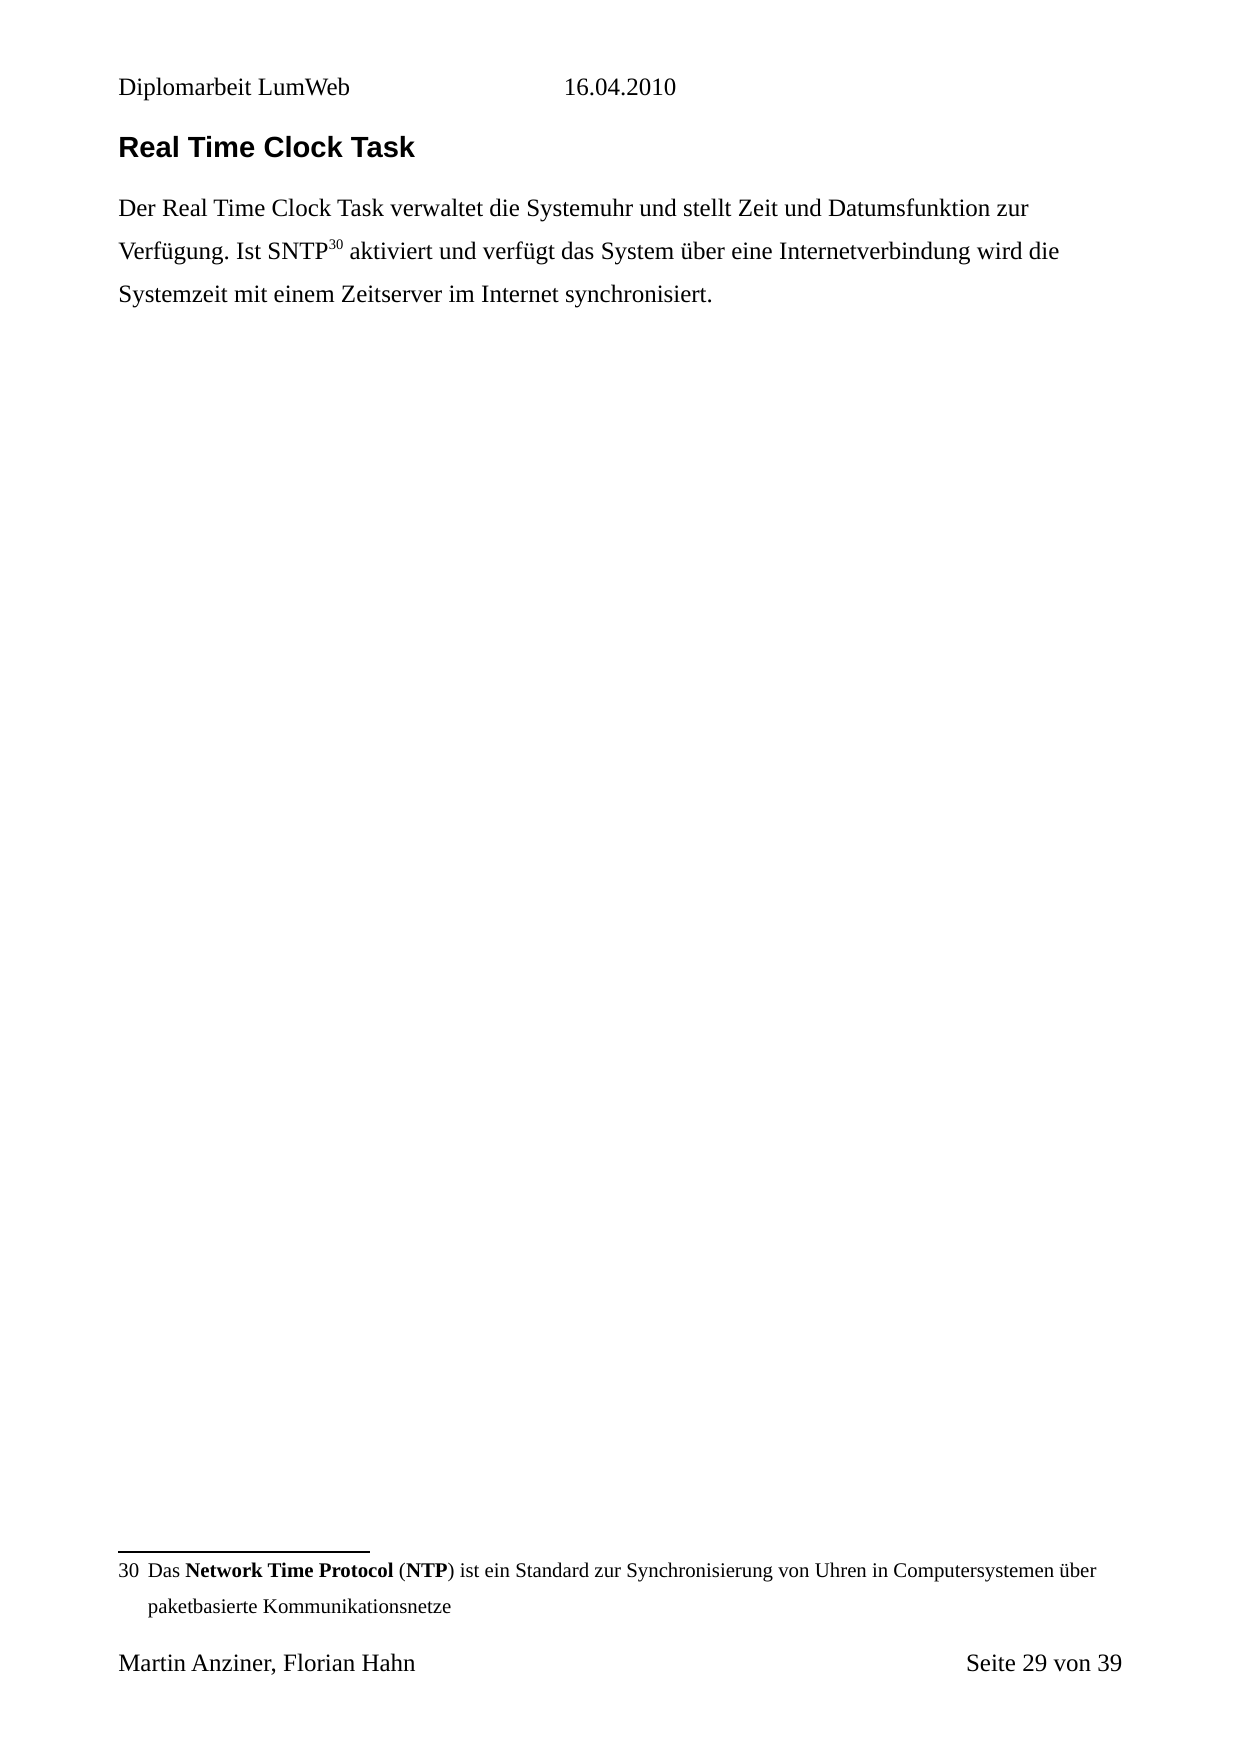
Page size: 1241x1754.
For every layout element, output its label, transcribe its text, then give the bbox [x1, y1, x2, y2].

text Das Network Time Protocol (NTP) ist ein Standard zur Synchronisierung von Uhren in Computersystemen über paketbasierte Kommunikationsnetze [118, 1558, 1122, 1618]
subtitle Real Time Clock Task [118, 130, 1122, 164]
text Der Real Time Clock Task verwaltet die Systemuhr und stellt Zeit und Datumsfunktion zur Verfügung. Ist SNTP aktiviert und verfügt das System über eine Internetverbindung wird die Systemzeit mit einem Zeitserver im Internet synchronisiert. [118, 193, 1122, 308]
